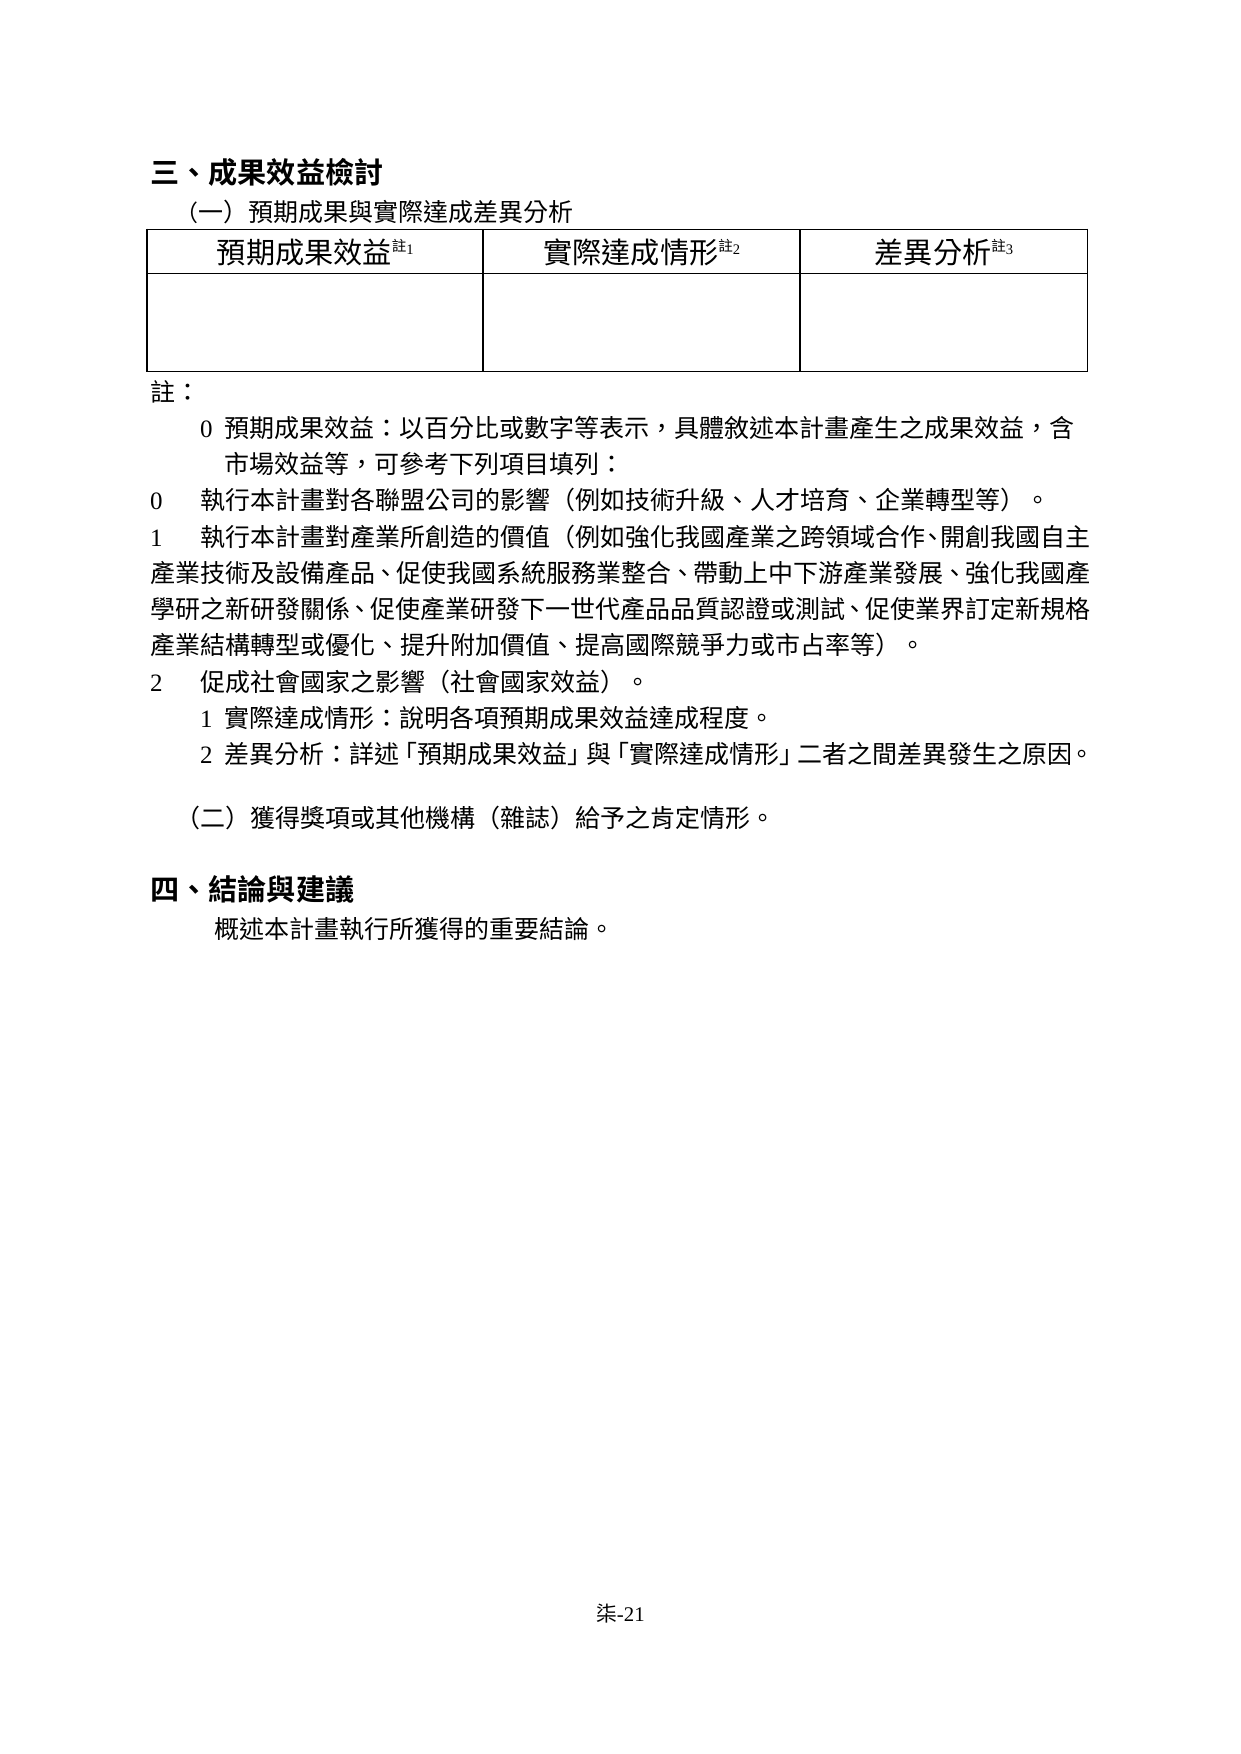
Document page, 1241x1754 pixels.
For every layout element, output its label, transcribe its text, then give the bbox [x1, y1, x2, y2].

list 差異分析：詳述「預期成果效益」與「實際達成情形」二者之間差異發生之原因。 [200, 734, 1090, 771]
text 概述本計畫執行所獲得的重要結論。 [214, 909, 1090, 946]
table_header 差異分析註3 [801, 230, 1087, 272]
list 實際達成情形：說明各項預期成果效益達成程度。 [200, 698, 1090, 734]
text 註： [150, 372, 1090, 408]
table_header 實際達成情形註2 [484, 230, 799, 272]
text 四、結論與建議 [150, 867, 1090, 909]
table_cell [148, 274, 482, 371]
list 預期成果效益：以百分比或數字等表示，具體敘述本計畫產生之成果效益，含市場效益等，可參考下列項目填列： [200, 408, 1090, 481]
list 促成社會國家之影響（社會國家效益）。 [150, 662, 1090, 698]
list 執行本計畫對產業所創造的價值（例如強化我國產業之跨領域合作、開創我國自主產業技術及設備產品、促使我國系統服務業整合、帶動上中下游產業發展、強化我國產學研之新研發關係、促使產業研發下一世代產品品質認證或測試、促使業界訂定新規格、產業結構轉型或優化、提升附加價值、提高國際競爭力或市占率等）。 [150, 517, 1090, 662]
table_cell [801, 274, 1087, 371]
list 執行本計畫對各聯盟公司的影響（例如技術升級、人才培育、企業轉型等）。 [150, 481, 1090, 517]
text （一）預期成果與實際達成差異分析 [175, 192, 1090, 228]
table_cell [484, 274, 799, 371]
text 三、成果效益檢討 [150, 150, 1090, 192]
text （二）獲得獎項或其他機構（雜誌）給予之肯定情形。 [175, 798, 1090, 835]
table_header 預期成果效益註1 [148, 230, 482, 272]
